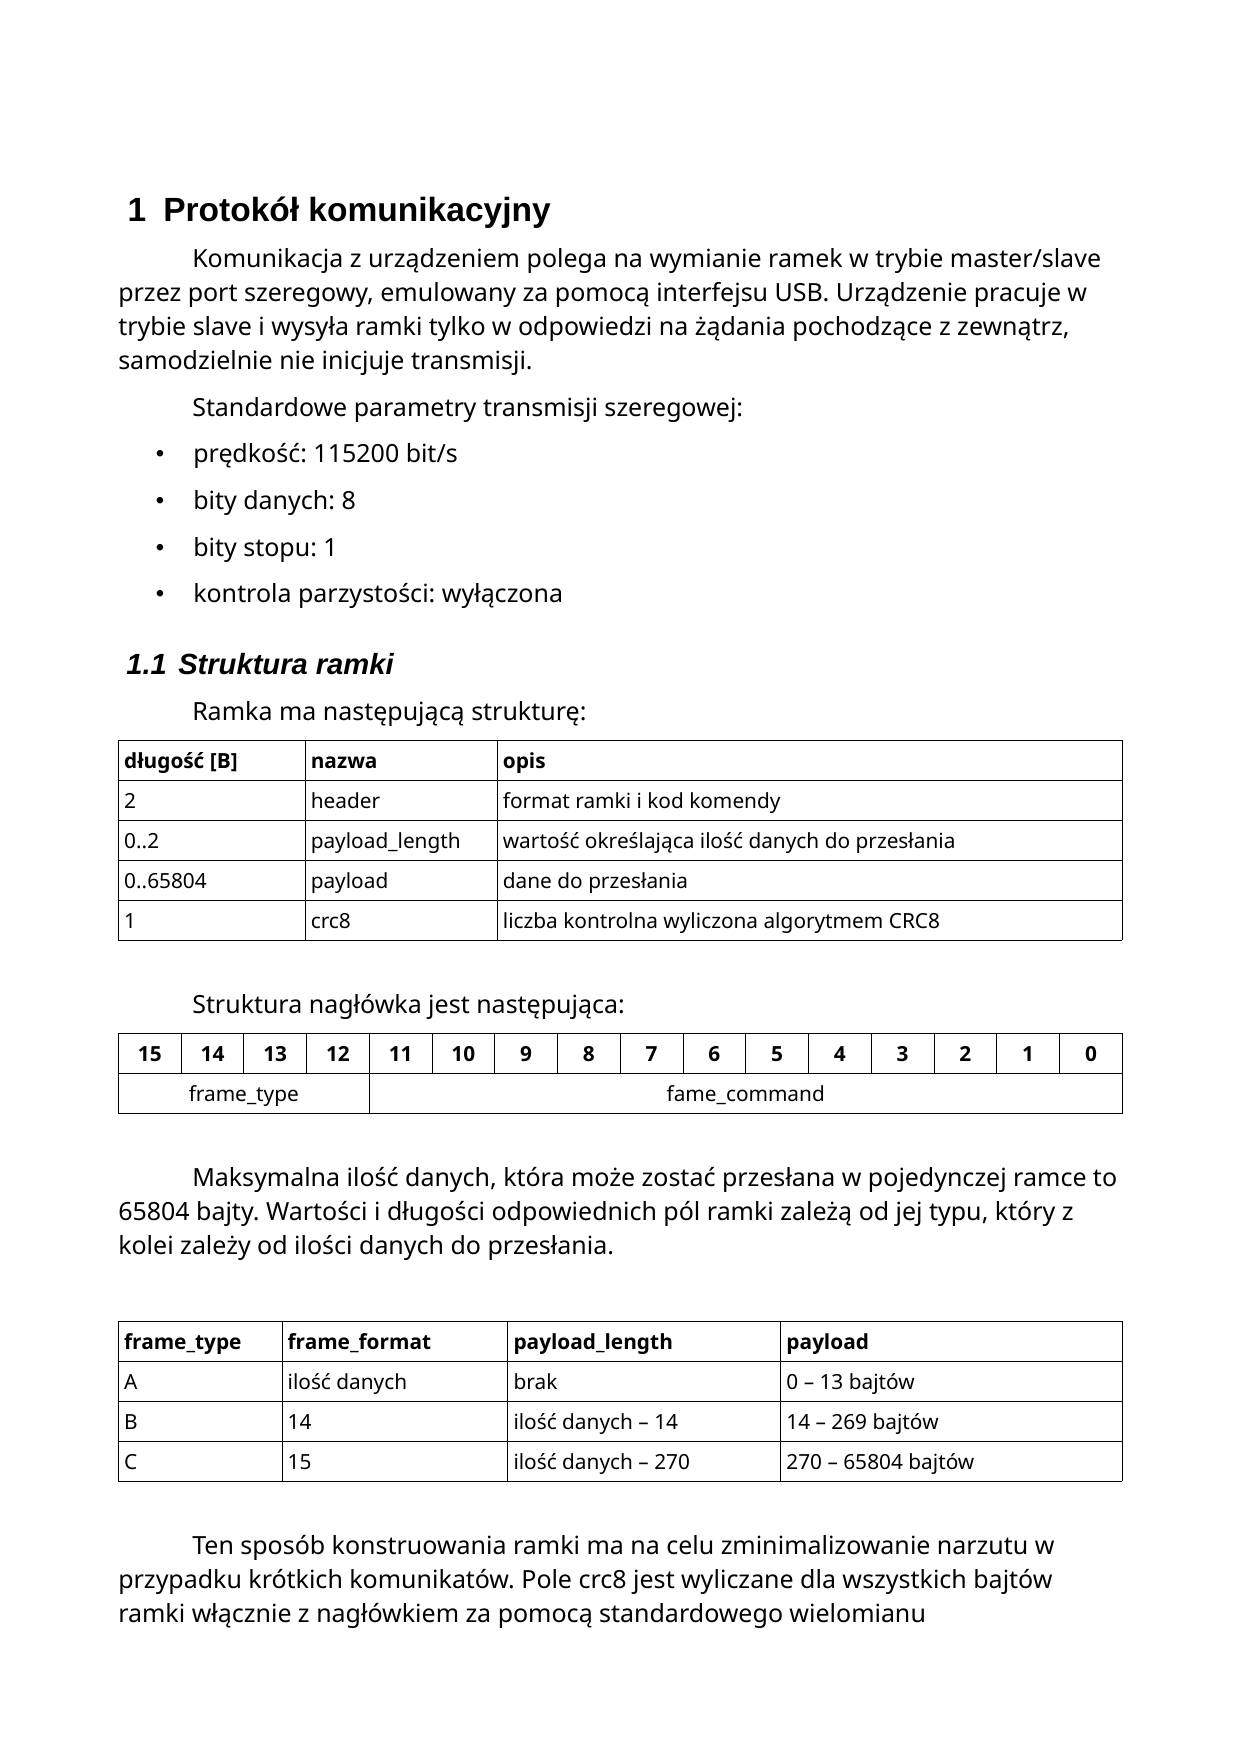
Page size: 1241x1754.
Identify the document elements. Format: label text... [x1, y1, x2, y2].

list bity danych: 8 [156, 483, 1122, 517]
table_cell C [119, 1442, 282, 1481]
table_header 6 [684, 1034, 745, 1073]
table_cell ilość danych – 14 [508, 1402, 780, 1441]
text Ten sposób konstruowania ramki ma na celu zminimalizowanie narzutu w przypadku krótkich komunikatów. Pole crc8 jest wyliczane dla wszystkich bajtów ramki włącznie z nagłówkiem za pomocą standardowego wielomianu [118, 1528, 1122, 1630]
subtitle Struktura ramki [118, 647, 1122, 681]
table_header 1 [997, 1034, 1059, 1073]
table_header 8 [558, 1034, 620, 1073]
table_header 11 [370, 1034, 432, 1073]
table_cell 14 [283, 1402, 507, 1441]
table_cell wartość określająca ilość danych do przesłania [498, 821, 1122, 860]
table_cell 14 – 269 bajtów [781, 1402, 1122, 1441]
table_cell 0..65804 [119, 861, 305, 900]
table_header payload_length [508, 1322, 780, 1361]
table_cell payload [306, 861, 497, 900]
table_header 7 [621, 1034, 683, 1073]
list bity stopu: 1 [156, 529, 1122, 563]
text Ramka ma następującą strukturę: [118, 693, 1122, 727]
table_cell dane do przesłania [498, 861, 1122, 900]
list prędkość: 115200 bit/s [156, 436, 1122, 470]
table_cell A [119, 1362, 282, 1401]
table_cell liczba kontrolna wyliczona algorytmem CRC8 [498, 901, 1122, 940]
table_header 10 [433, 1034, 494, 1073]
table_header 9 [495, 1034, 557, 1073]
table_header frame_type [119, 1322, 282, 1361]
table_header 13 [244, 1034, 306, 1073]
table_header 12 [307, 1034, 369, 1073]
table_cell fame_command [370, 1074, 1122, 1113]
table_header 3 [872, 1034, 934, 1073]
table_cell 0..2 [119, 821, 305, 860]
table_cell ilość danych – 270 [508, 1442, 780, 1481]
subtitle Protokół komunikacyjny [118, 190, 1122, 228]
text Maksymalna ilość danych, która może zostać przesłana w pojedynczej ramce to 65804 bajty. Wartości i długości odpowiednich pól ramki zależą od jej typu, który z kolei zależy od ilości danych do przesłania. [118, 1160, 1122, 1262]
text Standardowe parametry transmisji szeregowej: [118, 389, 1122, 424]
table_header frame_format [283, 1322, 507, 1361]
table_header 4 [809, 1034, 871, 1073]
table_cell B [119, 1402, 282, 1441]
table_cell brak [508, 1362, 780, 1401]
table_header 5 [746, 1034, 808, 1073]
list kontrola parzystości: wyłączona [156, 576, 1122, 610]
table_cell crc8 [306, 901, 497, 940]
table_header 15 [119, 1034, 181, 1073]
table_cell header [306, 781, 497, 820]
table_cell 1 [119, 901, 305, 940]
text Struktura nagłówka jest następująca: [118, 987, 1122, 1021]
table_header nazwa [306, 741, 497, 780]
table_cell format ramki i kod komendy [498, 781, 1122, 820]
table_cell 15 [283, 1442, 507, 1481]
table_cell 2 [119, 781, 305, 820]
table_cell payload_length [306, 821, 497, 860]
table_header 2 [935, 1034, 996, 1073]
table_header opis [498, 741, 1122, 780]
text Komunikacja z urządzeniem polega na wymianie ramek w trybie master/slave przez port szeregowy, emulowany za pomocą interfejsu USB. Urządzenie pracuje w trybie slave i wysyła ramki tylko w odpowiedzi na żądania pochodzące z zewnątrz, samodzielnie nie inicjuje transmisji. [118, 241, 1122, 377]
table_header długość [B] [119, 741, 305, 780]
table_cell frame_type [119, 1074, 369, 1113]
table_cell 0 – 13 bajtów [781, 1362, 1122, 1401]
table_header payload [781, 1322, 1122, 1361]
table_cell ilość danych [283, 1362, 507, 1401]
table_cell 270 – 65804 bajtów [781, 1442, 1122, 1481]
table_header 14 [182, 1034, 243, 1073]
table_header 0 [1060, 1034, 1122, 1073]
